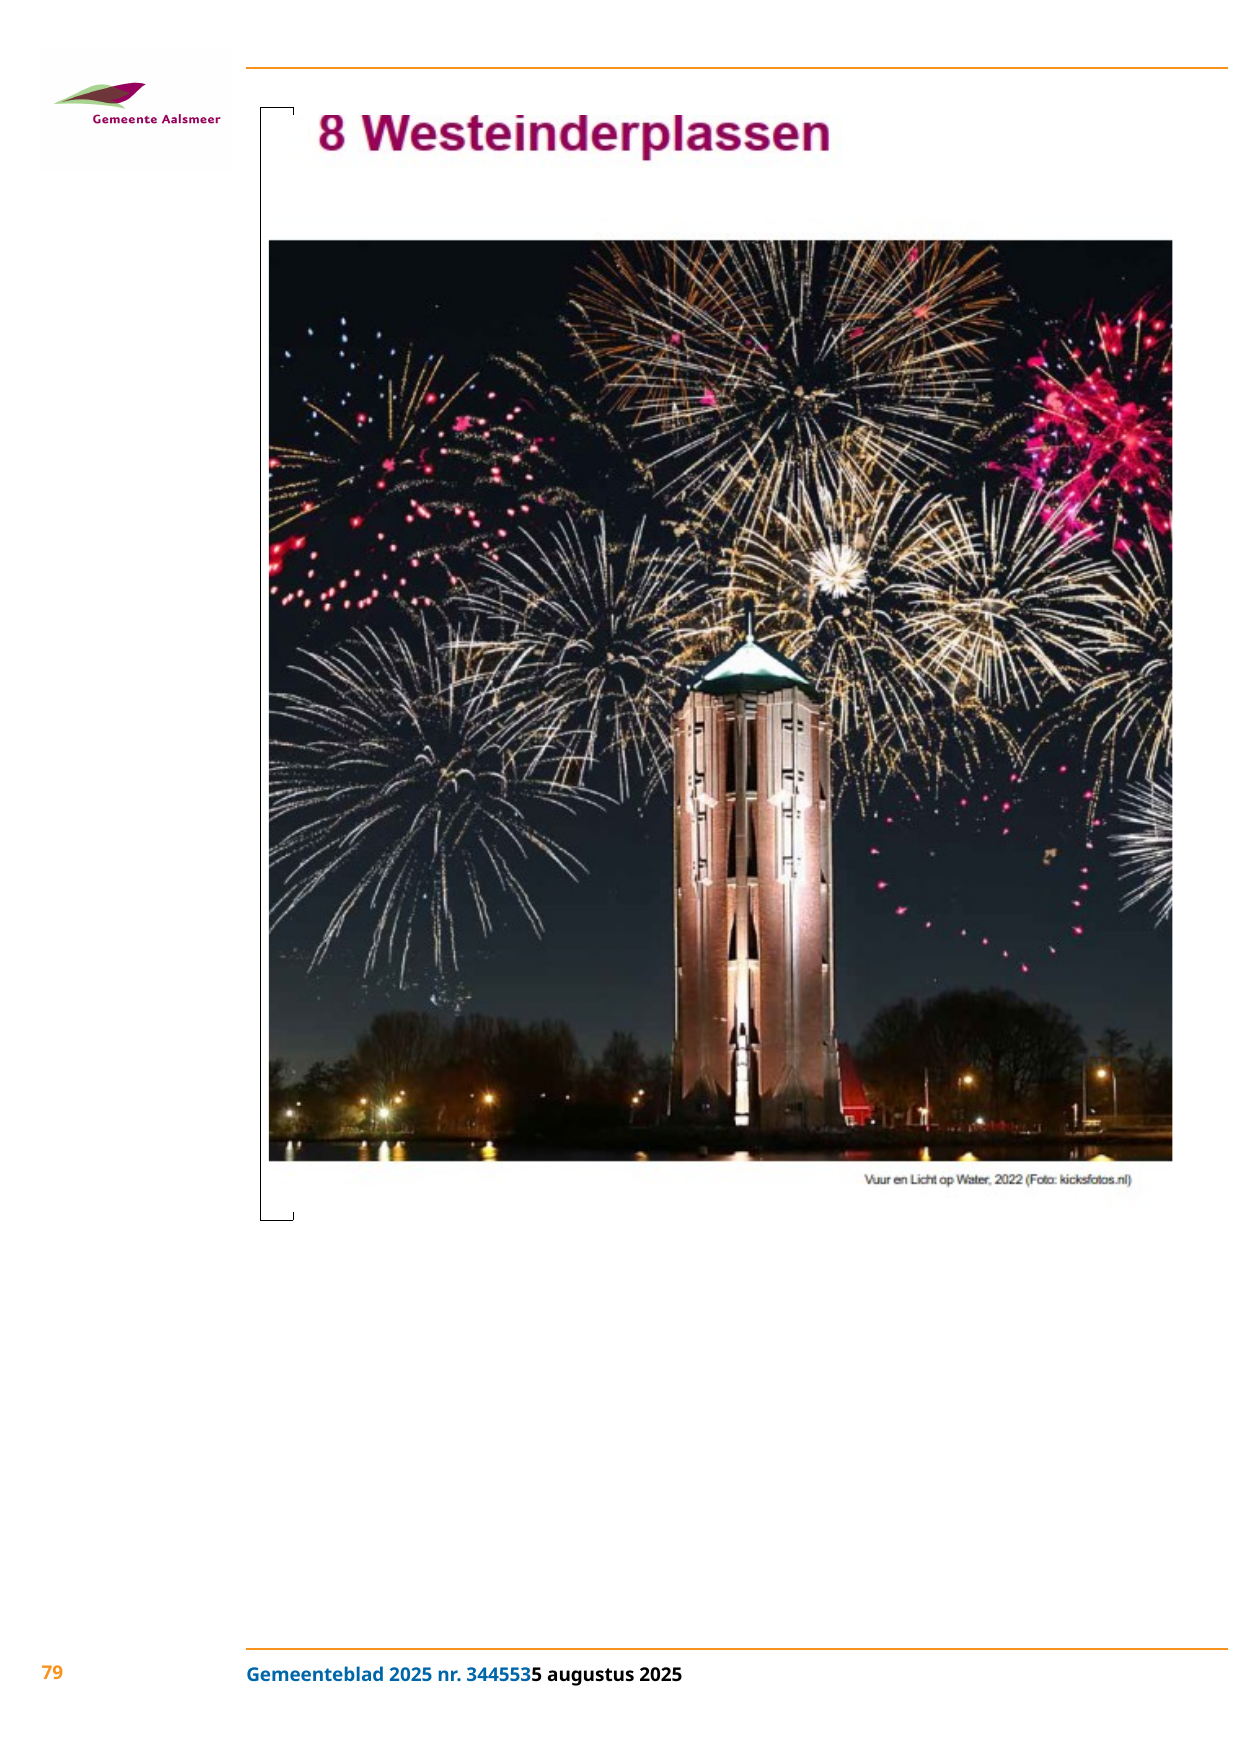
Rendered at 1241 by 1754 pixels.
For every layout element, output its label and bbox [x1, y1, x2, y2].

picture [268, 115, 1173, 1212]
picture [41, 47, 231, 172]
